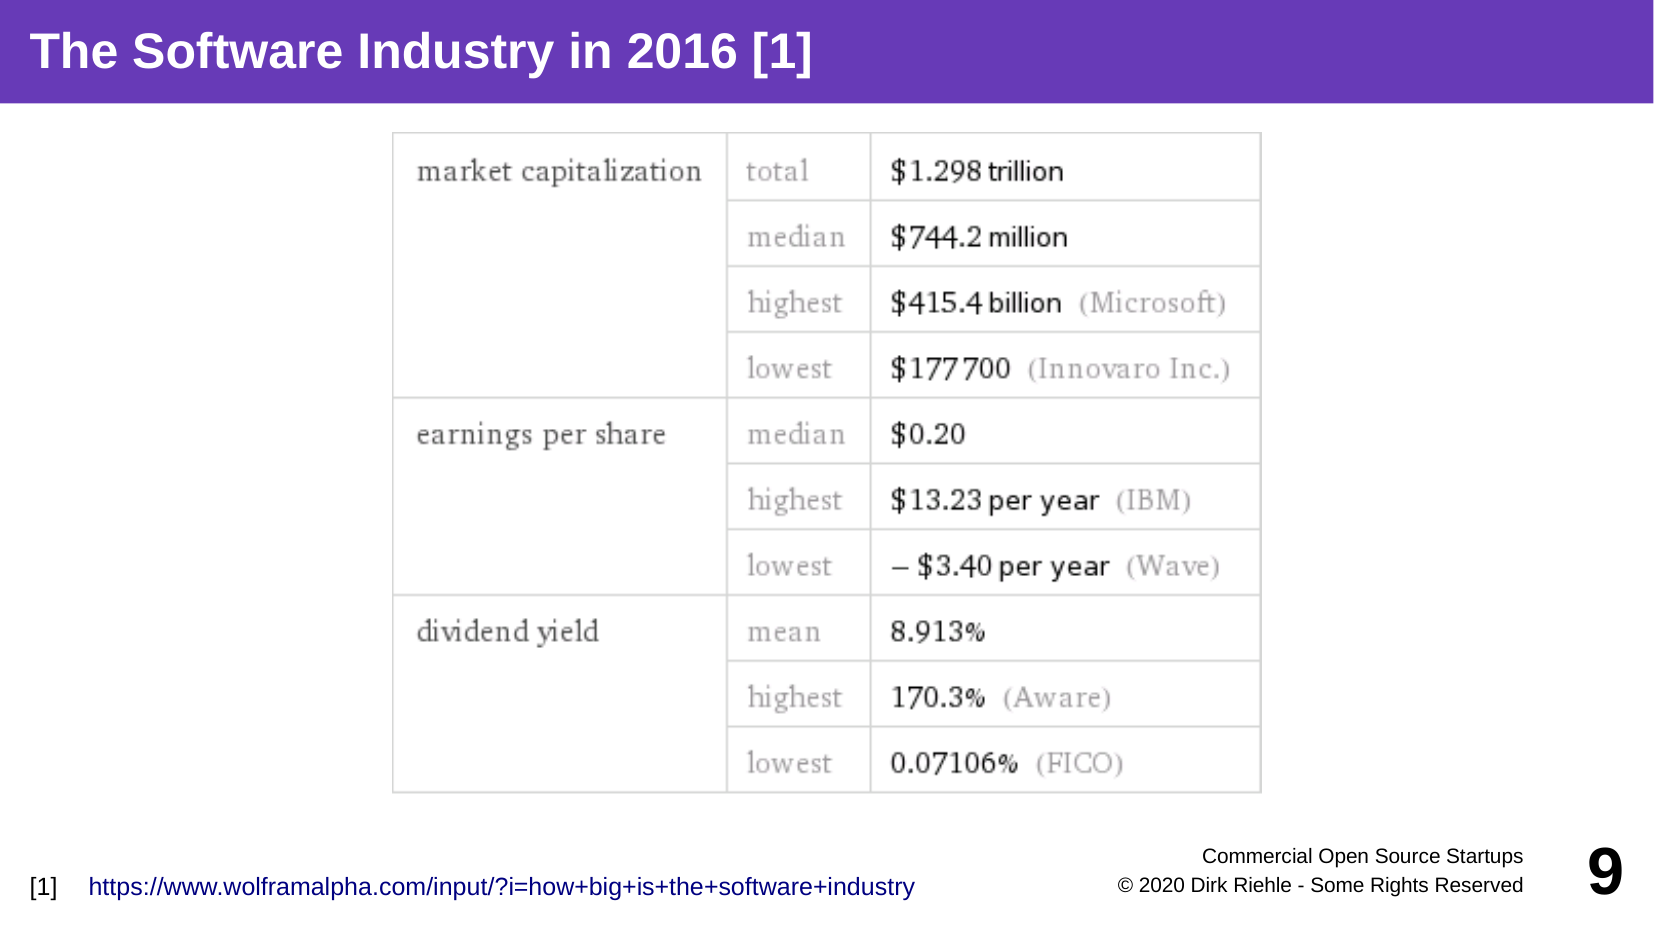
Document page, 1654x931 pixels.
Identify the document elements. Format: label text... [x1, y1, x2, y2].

text_box [1] https://www.wolframalpha.com/input/?i=how+big+is+the+software+industry [0, 812, 1063, 931]
picture [392, 132, 1262, 798]
title The Software Industry in 2016 [1] [0, 0, 1654, 104]
